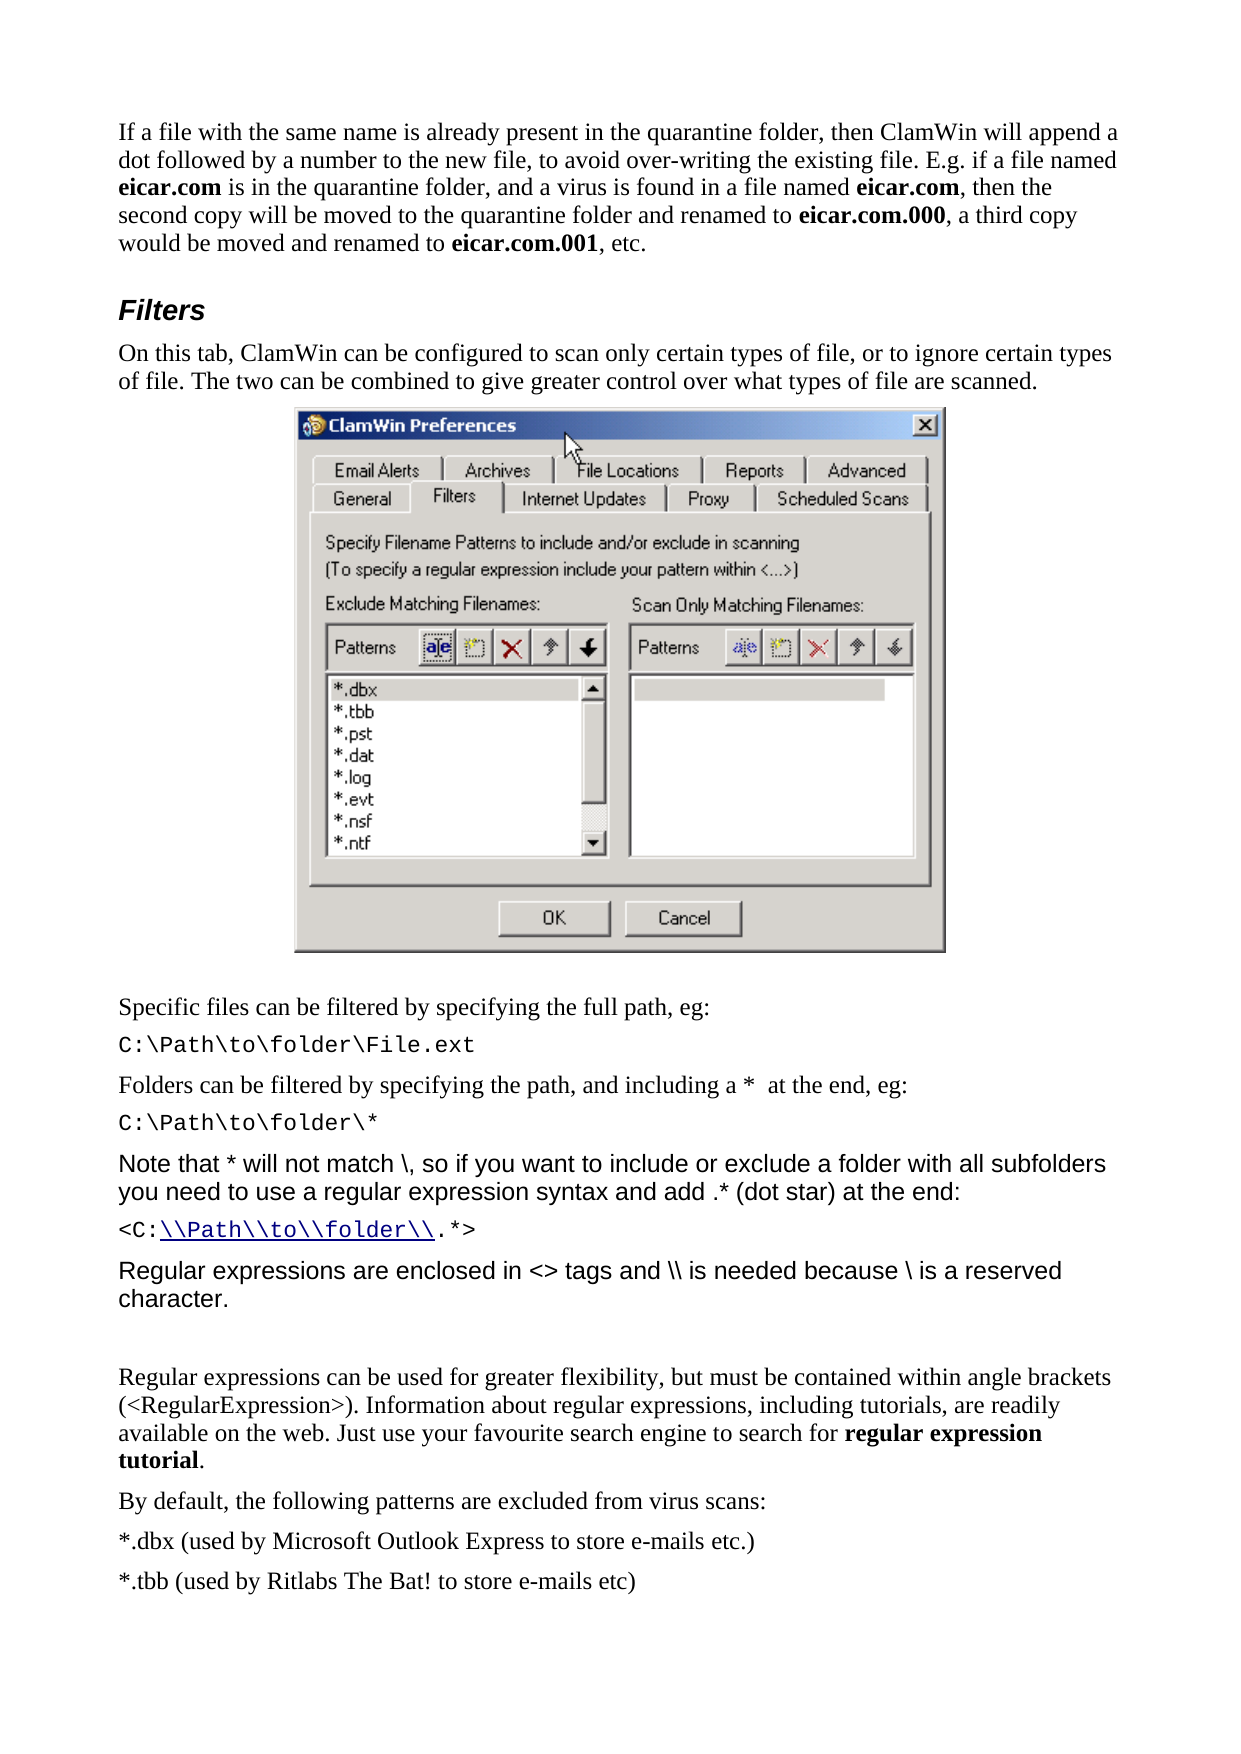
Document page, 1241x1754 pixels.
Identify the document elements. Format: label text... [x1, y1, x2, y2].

text C:\Path\to\folder\File.ext [118, 1033, 1122, 1059]
subtitle Filters [118, 294, 1122, 327]
text *.dbx (used by Microsoft Outlook Express to store e-mails etc.) [118, 1527, 1122, 1555]
text Specific files can be filtered by specifying the full path, eg: [118, 993, 1122, 1020]
text Note that * will not match \, so if you want to include or exclude a folder with all subfolders you need to use a regular expression syntax and add .* (dot star) at the end: [118, 1150, 1122, 1206]
text On this tab, ClamWin can be configured to scan only certain types of file, or to ignore certain types of file. The two can be combined to give greater control over what types of file are scanned. [118, 339, 1122, 395]
text By default, the following patterns are excluded from virus scans: [118, 1487, 1122, 1514]
text If a file with the same name is already present in the quarantine folder, then ClamWin will append a dot followed by a number to the new file, to avoid over-writing the existing file. E.g. if a file named eicar.com is in the quarantine folder, and a virus is found in a file named eicar.com, then the second copy will be moved to the quarantine folder and renamed to eicar.com.000, a third copy would be moved and renamed to eicar.com.001, etc. [118, 118, 1122, 257]
text C:\Path\to\folder\* [118, 1112, 1122, 1137]
text Folders can be filtered by specifying the path, and including a * at the end, eg: [118, 1071, 1122, 1099]
text Regular expressions are enclosed in <> tags and \\ is needed because \ is a reserved character. [118, 1257, 1122, 1313]
text <C:\\Path\\to\\folder\\.*> [118, 1218, 1122, 1244]
text *.tbb (used by Ritlabs The Bat! to store e-mails etc) [118, 1567, 1122, 1595]
text Regular expressions can be used for greater flexibility, but must be contained within angle brackets (<RegularExpression>). Information about regular expressions, including tutorials, are readily available on the web. Just use your favourite search engine to search for regular expression tutorial. [118, 1363, 1122, 1474]
picture [294, 407, 946, 953]
